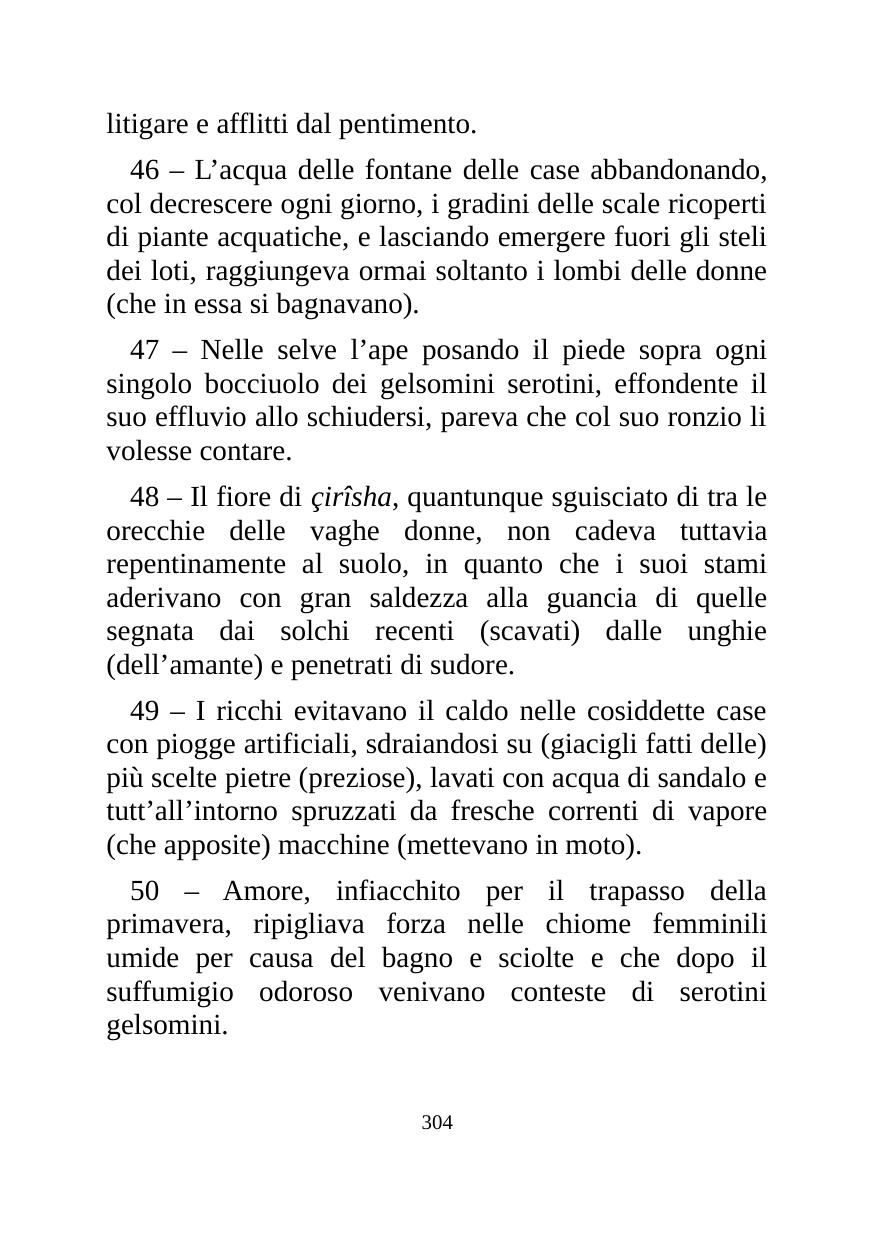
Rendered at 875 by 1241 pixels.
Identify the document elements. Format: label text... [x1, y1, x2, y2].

text 49 – I ricchi evitavano il caldo nelle cosiddette case con piogge artificiali, sdraiandosi su (giacigli fatti delle) più scelte pietre (preziose), lavati con acqua di sandalo e tutt’all’intorno spruzzati da fresche correnti di vapore (che apposite) macchine (mettevano in moto). [106, 693, 768, 861]
text 50 – Amore, infiacchito per il trapasso della primavera, ripigliava forza nelle chiome femminili umide per causa del bagno e sciolte e che dopo il suffumigio odoroso venivano conteste di serotini gelsomini. [106, 873, 768, 1041]
text 47 – Nelle selve l’ape posando il piede sopra ogni singolo bocciuolo dei gelsomini serotini, effondente il suo effluvio allo schiudersi, pareva che col suo ronzio li volesse contare. [106, 332, 768, 467]
text 46 – L’acqua delle fontane delle case abbandonando, col decrescere ogni giorno, i gradini delle scale ricoperti di piante acquatiche, e lasciando emergere fuori gli steli dei loti, raggiungeva ormai soltanto i lombi delle donne (che in essa si bagnavano). [106, 152, 768, 320]
text litigare e afflitti dal pentimento. [106, 106, 768, 140]
text 48 – Il fiore di çirîsha, quantunque sguisciato di tra le orecchie delle vaghe donne, non cadeva tuttavia repentinamente al suolo, in quanto che i suoi stami aderivano con gran saldezza alla guancia di quelle segnata dai solchi recenti (scavati) dalle unghie (dell’amante) e penetrati di sudore. [106, 479, 768, 680]
